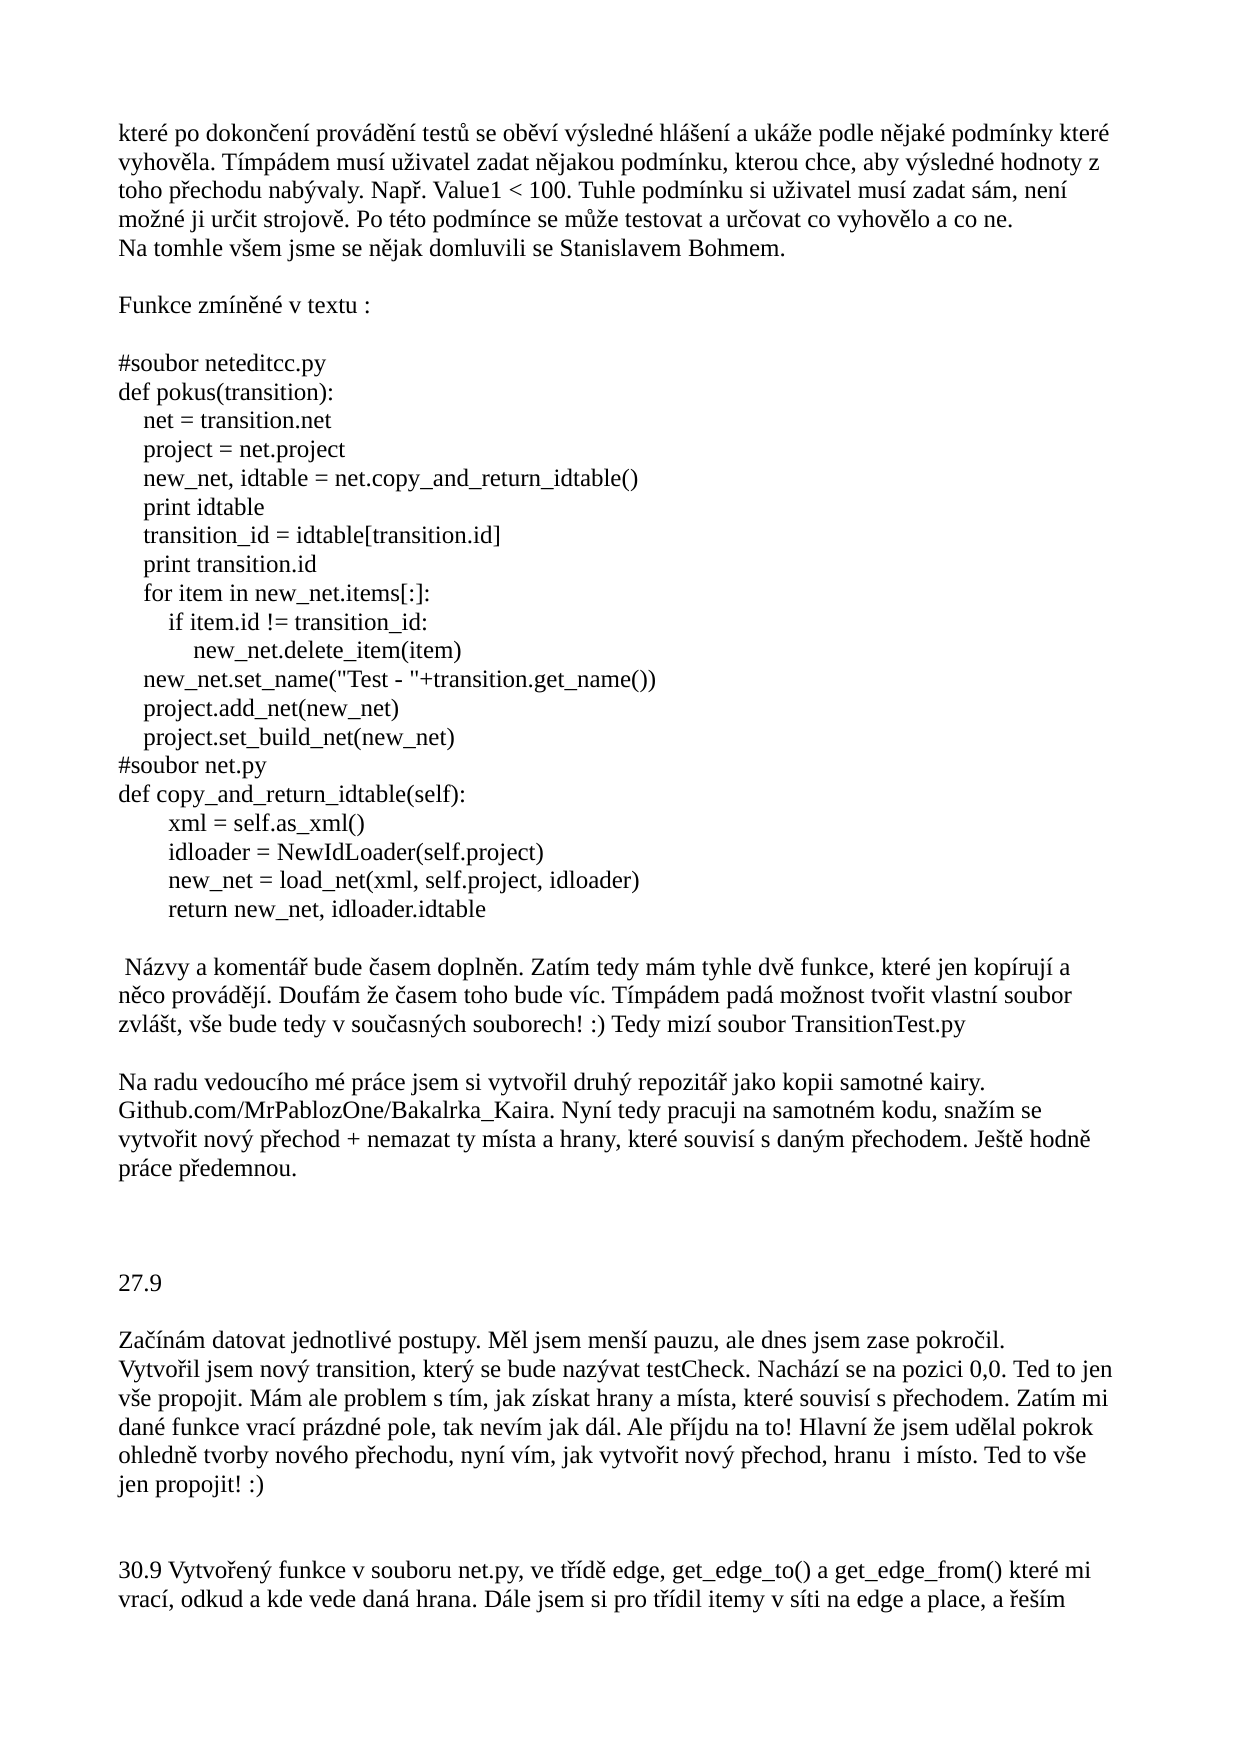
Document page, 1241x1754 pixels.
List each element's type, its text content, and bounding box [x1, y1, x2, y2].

text return new_net, idloader.idtable [118, 894, 1122, 923]
text Názvy a komentář bude časem doplněn. Zatím tedy mám tyhle dvě funkce, které jen kopírují a něco provádějí. Doufám že časem toho bude víc. Tímpádem padá možnost tvořit vlastní soubor zvlášt, vše bude tedy v současných souborech! :) Tedy mizí soubor TransitionTest.py [118, 952, 1122, 1038]
text new_net = load_net(xml, self.project, idloader) [118, 866, 1122, 894]
text xml = self.as_xml() [118, 808, 1122, 837]
text #soubor net.py [118, 751, 1122, 779]
text net = transition.net [118, 406, 1122, 434]
text #soubor neteditcc.py [118, 348, 1122, 377]
text print idtable [118, 492, 1122, 521]
text idloader = NewIdLoader(self.project) [118, 837, 1122, 866]
text 27.9 [118, 1268, 1122, 1297]
text transition_id = idtable[transition.id] [118, 521, 1122, 549]
text for item in new_net.items[:]: [118, 578, 1122, 607]
text Na radu vedoucího mé práce jsem si vytvořil druhý repozitář jako kopii samotné kairy. Github.com/MrPablozOne/Bakalrka_Kaira. Nyní tedy pracuji na samotném kodu, snažím se vytvořit nový přechod + nemazat ty místa a hrany, které souvisí s daným přechodem. Ještě hodně práce předemnou. [118, 1067, 1122, 1182]
text 30.9 Vytvořený funkce v souboru net.py, ve třídě edge, get_edge_to() a get_edge_from() které mi vrací, odkud a kde vede daná hrana. Dále jsem si pro třídil itemy v síti na edge a place, a řeším [118, 1556, 1122, 1613]
text def pokus(transition): [118, 377, 1122, 406]
text new_net, idtable = net.copy_and_return_idtable() [118, 463, 1122, 492]
text def copy_and_return_idtable(self): [118, 779, 1122, 808]
text které po dokončení provádění testů se oběví výsledné hlášení a ukáže podle nějaké podmínky které vyhověla. Tímpádem musí uživatel zadat nějakou podmínku, kterou chce, aby výsledné hodnoty z toho přechodu nabývaly. Např. Value1 < 100. Tuhle podmínku si uživatel musí zadat sám, není možné ji určit strojově. Po této podmínce se může testovat a určovat co vyhovělo a co ne. [118, 118, 1122, 233]
text print transition.id [118, 549, 1122, 578]
text Na tomhle všem jsme se nějak domluvili se Stanislavem Bohmem. [118, 233, 1122, 262]
text if item.id != transition_id: [118, 607, 1122, 636]
text project.add_net(new_net) [118, 693, 1122, 722]
text project.set_build_net(new_net) [118, 722, 1122, 751]
text Vytvořil jsem nový transition, který se bude nazývat testCheck. Nachází se na pozici 0,0. Ted to jen vše propojit. Mám ale problem s tím, jak získat hrany a místa, které souvisí s přechodem. Zatím mi dané funkce vrací prázdné pole, tak nevím jak dál. Ale příjdu na to! Hlavní že jsem udělal pokrok ohledně tvorby nového přechodu, nyní vím, jak vytvořit nový přechod, hranu i místo. Ted to vše jen propojit! :) [118, 1354, 1122, 1498]
text project = net.project [118, 434, 1122, 463]
text new_net.set_name("Test - "+transition.get_name()) [118, 664, 1122, 693]
text Začínám datovat jednotlivé postupy. Měl jsem menší pauzu, ale dnes jsem zase pokročil. [118, 1326, 1122, 1354]
text Funkce zmíněné v textu : [118, 291, 1122, 319]
text new_net.delete_item(item) [118, 636, 1122, 664]
